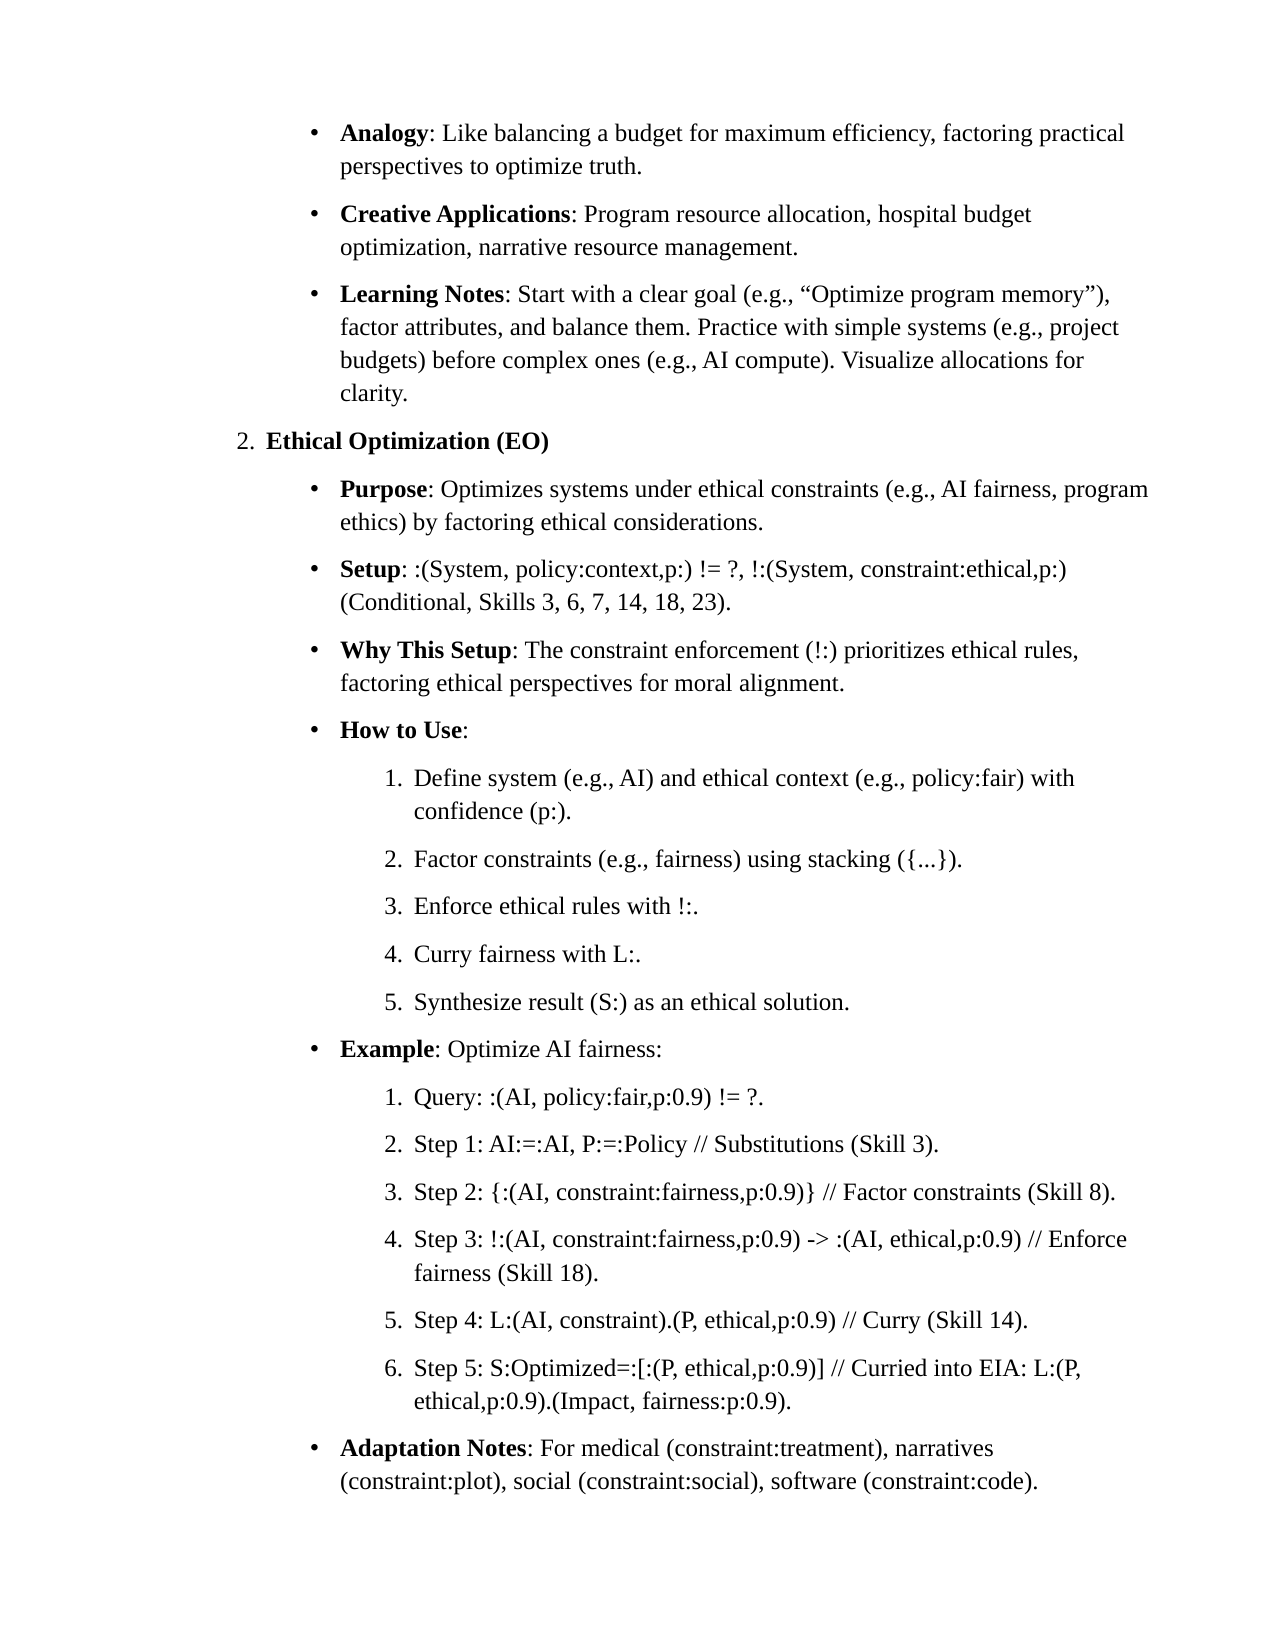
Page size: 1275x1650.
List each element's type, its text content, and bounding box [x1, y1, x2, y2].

list Setup: :(System, policy:context,p:) != ?, !:(System, constraint:ethical,p:) (Conditional, Skills 3, 6, 7, 14, 18, 23). [310, 554, 1157, 616]
list Step 4: L:(AI, constraint).(P, ethical,p:0.9) // Curry (Skill 14). [384, 1305, 1157, 1334]
list Adaptation Notes: For medical (constraint:treatment), narratives (constraint:plot), social (constraint:social), software (constraint:code). [310, 1433, 1157, 1495]
list Why This Setup: The constraint enforcement (!:) prioritizes ethical rules, factoring ethical perspectives for moral alignment. [310, 635, 1157, 697]
list Step 1: AI:=:AI, P:=:Policy // Substitutions (Skill 3). [384, 1129, 1157, 1158]
list Purpose: Optimizes systems under ethical constraints (e.g., AI fairness, program ethics) by factoring ethical considerations. [310, 474, 1157, 535]
list Learning Notes: Start with a clear goal (e.g., “Optimize program memory”), factor attributes, and balance them. Practice with simple systems (e.g., project budgets) before complex ones (e.g., AI compute). Visualize allocations for clarity. [310, 279, 1157, 407]
list Analogy: Like balancing a budget for maximum efficiency, factoring practical perspectives to optimize truth. [310, 118, 1157, 180]
list Curry fairness with L:. [384, 939, 1157, 968]
list Step 3: !:(AI, constraint:fairness,p:0.9) -> :(AI, ethical,p:0.9) // Enforce fairness (Skill 18). [384, 1224, 1157, 1286]
list Creative Applications: Program resource allocation, hospital budget optimization, narrative resource management. [310, 199, 1157, 261]
list Step 2: {:(AI, constraint:fairness,p:0.9)} // Factor constraints (Skill 8). [384, 1177, 1157, 1206]
list Ethical Optimization (EO) [236, 426, 1157, 455]
list Synthesize result (S:) as an ethical solution. [384, 987, 1157, 1015]
list Define system (e.g., AI) and ethical context (e.g., policy:fair) with confidence (p:). [384, 763, 1157, 825]
list How to Use: [310, 716, 1157, 744]
list Example: Optimize AI fairness: [310, 1034, 1157, 1063]
list Query: :(AI, policy:fair,p:0.9) != ?. [384, 1082, 1157, 1111]
list Step 5: S:Optimized=:[:(P, ethical,p:0.9)] // Curried into EIA: L:(P, ethical,p:0.9).(Impact, fairness:p:0.9). [384, 1353, 1157, 1414]
list Enforce ethical rules with !:. [384, 891, 1157, 920]
list Factor constraints (e.g., fairness) using stacking ({...}). [384, 844, 1157, 872]
